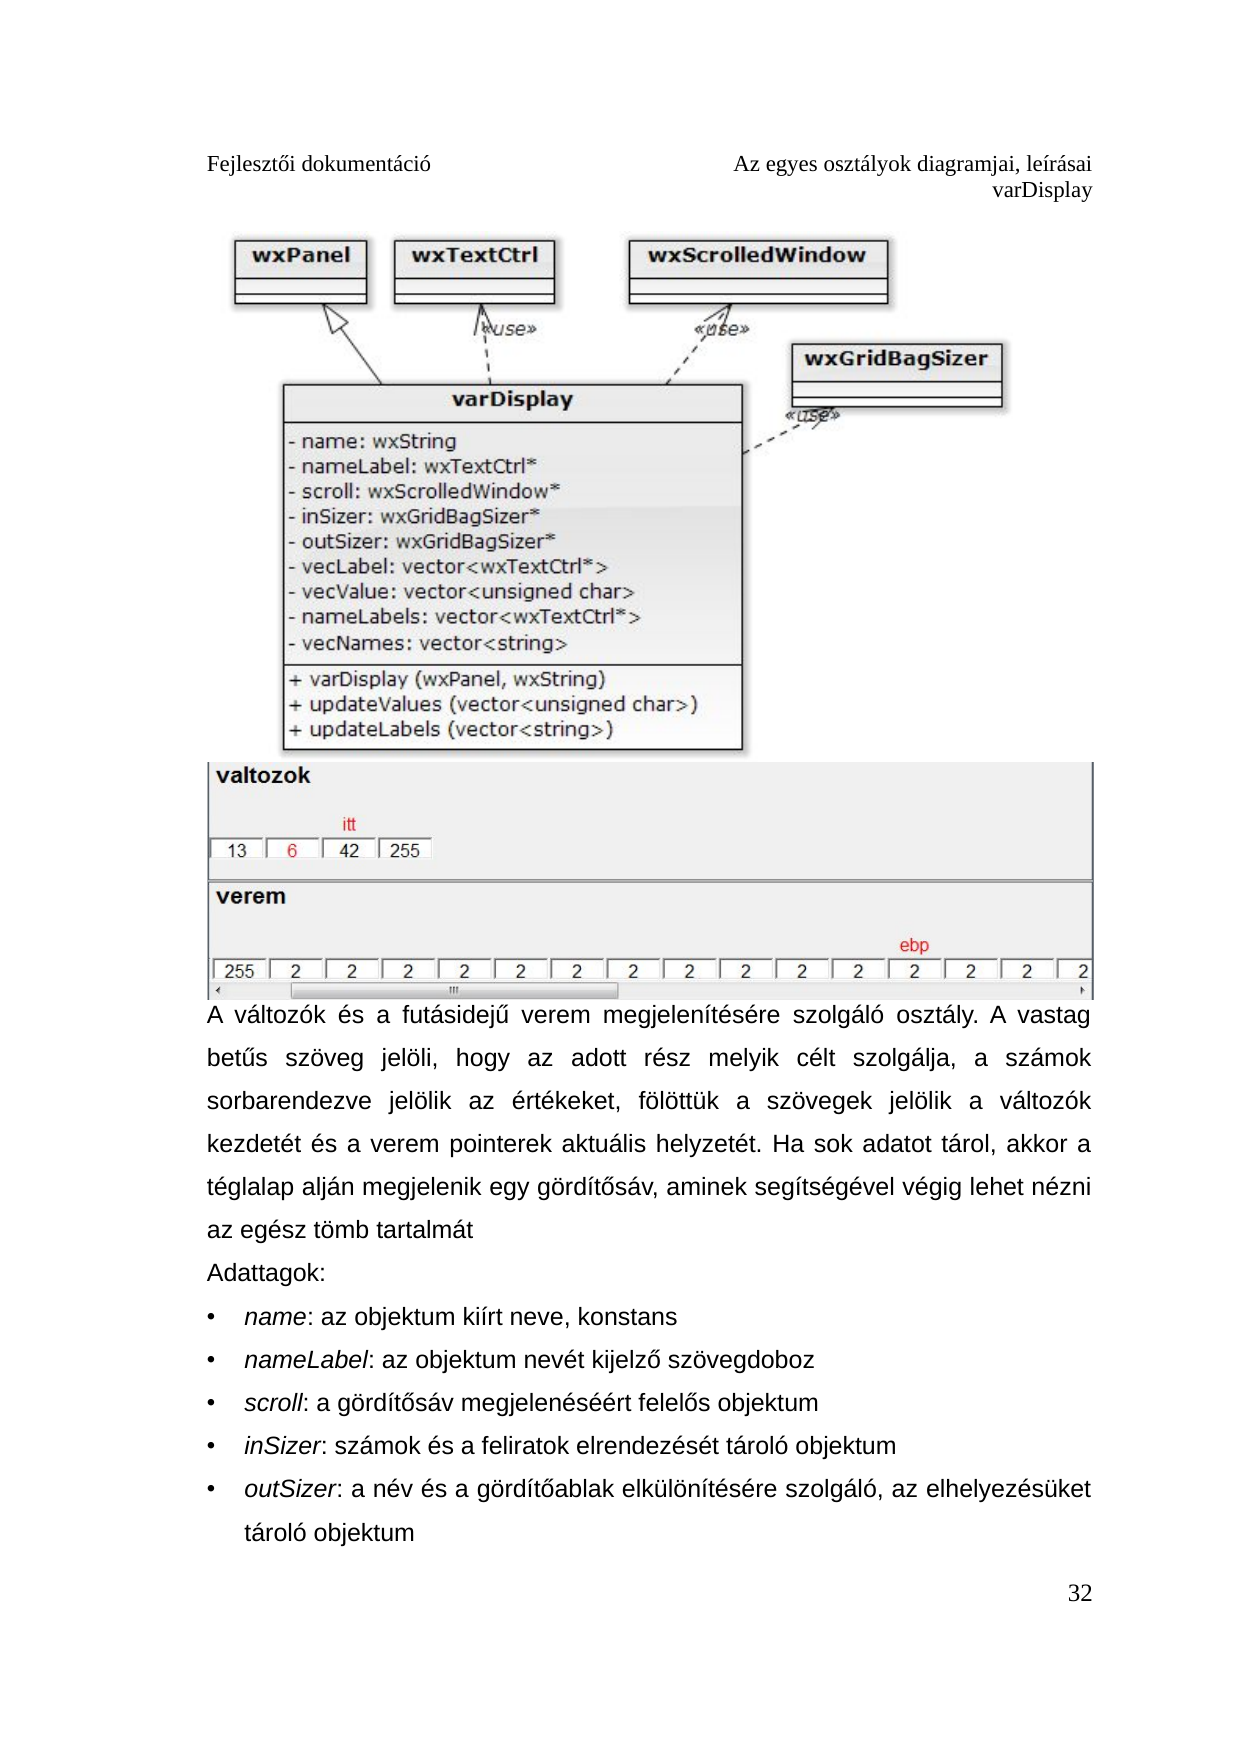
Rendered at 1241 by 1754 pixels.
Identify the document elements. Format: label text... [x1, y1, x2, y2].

list outSizer: a név és a gördítőablak elkülönítésére szolgáló, az elhelyezésüket tároló objektum [207, 1474, 1093, 1546]
list inSizer: számok és a feliratok elrendezését tároló objektum [207, 1431, 1093, 1460]
text A változók és a futásidejű verem megjelenítésére szolgáló osztály. A vastag betűs szöveg jelöli, hogy az adott rész melyik célt szolgálja, a számok sorbarendezve jelölik az értékeket, fölöttük a szövegek jelölik a változók kezdetét és a verem pointerek aktuális helyzetét. Ha sok adatot tárol, akkor a téglalap alján megjelenik egy gördítősáv, aminek segítségével végig lehet nézni az egész tömb tartalmát [207, 1000, 1093, 1244]
text [1013, 232, 1093, 762]
text Adattagok: [207, 1258, 1093, 1287]
list name: az objektum kiírt neve, konstans [207, 1301, 1093, 1330]
picture [207, 231, 1094, 1000]
list nameLabel: az objektum nevét kijelző szövegdoboz [207, 1345, 1093, 1373]
list scroll: a gördítősáv megjelenéséért felelős objektum [207, 1388, 1093, 1417]
